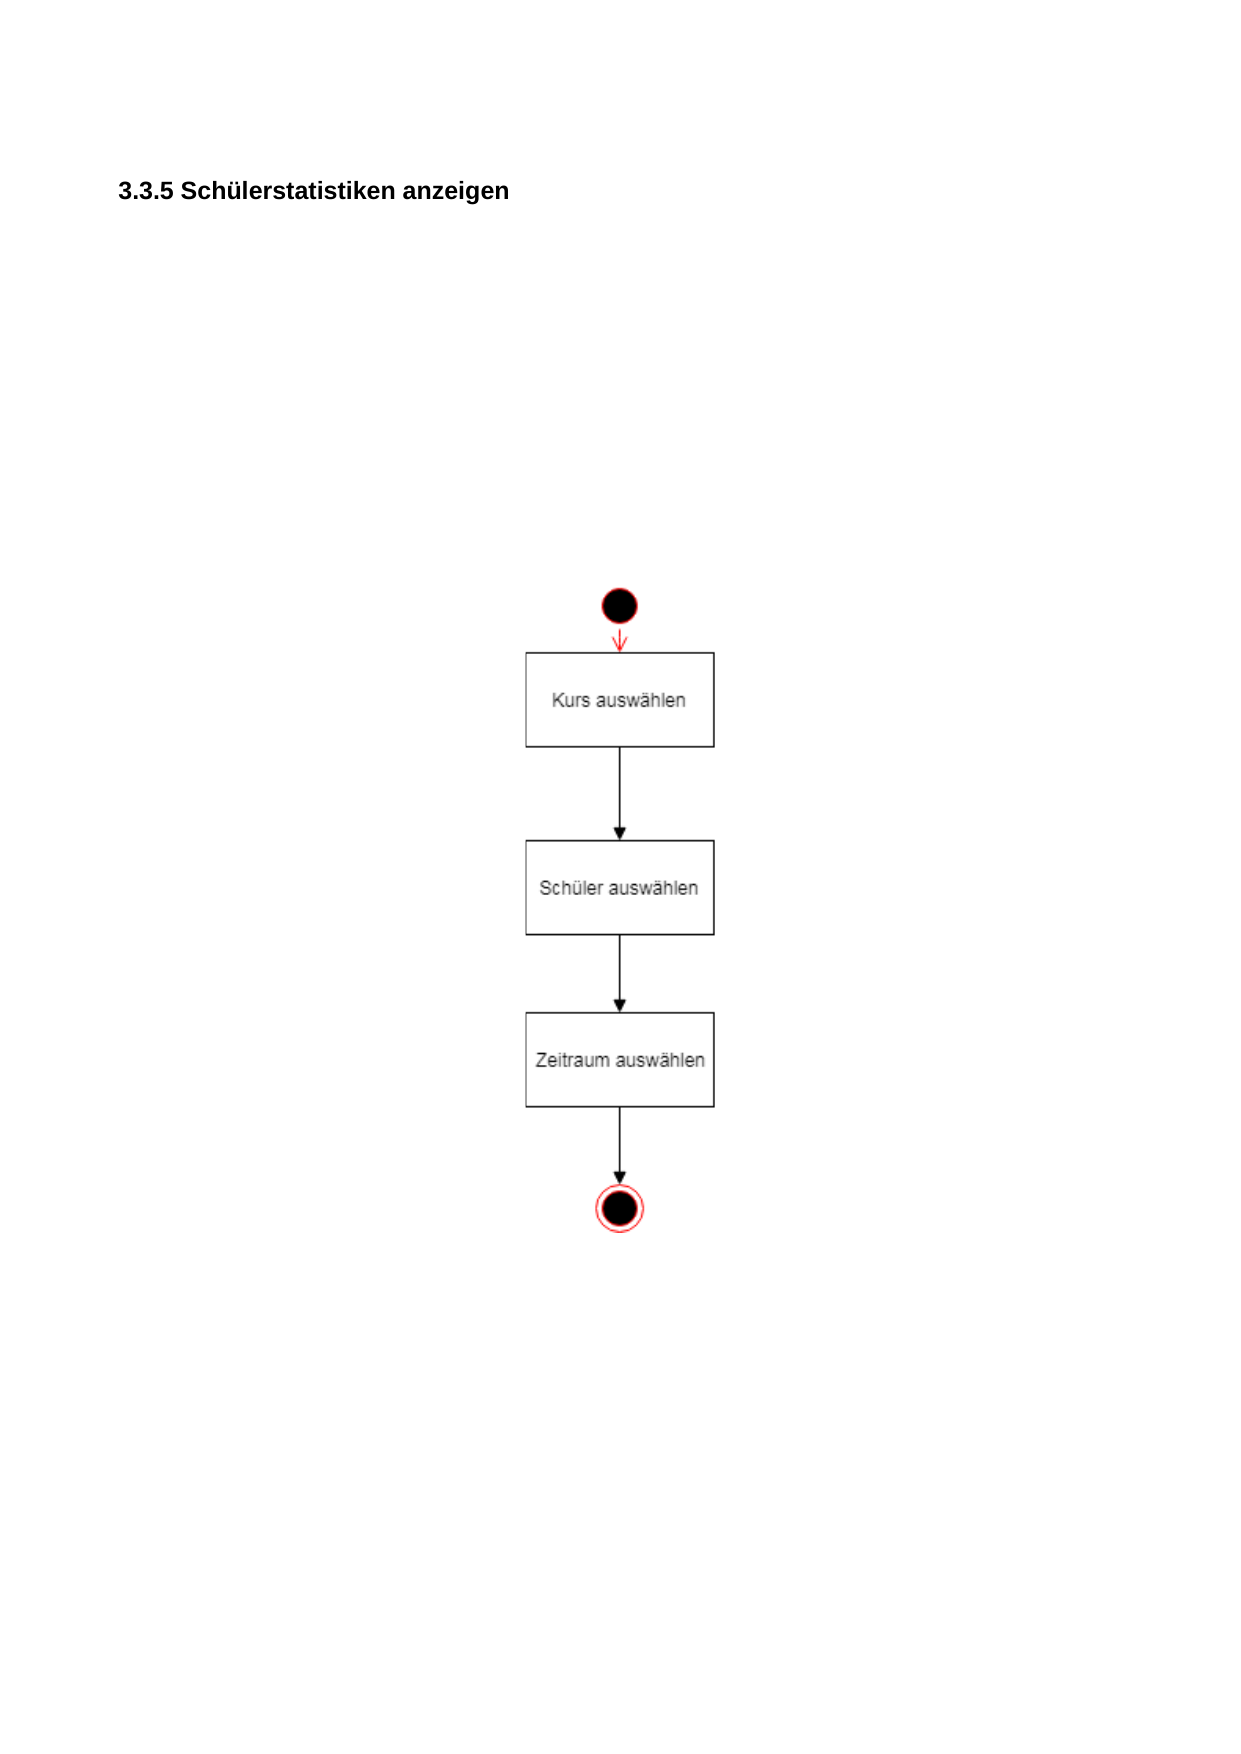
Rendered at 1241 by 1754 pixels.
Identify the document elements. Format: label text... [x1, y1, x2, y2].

picture [525, 582, 715, 1233]
text 3.3.5 Schülerstatistiken anzeigen [118, 176, 1122, 204]
